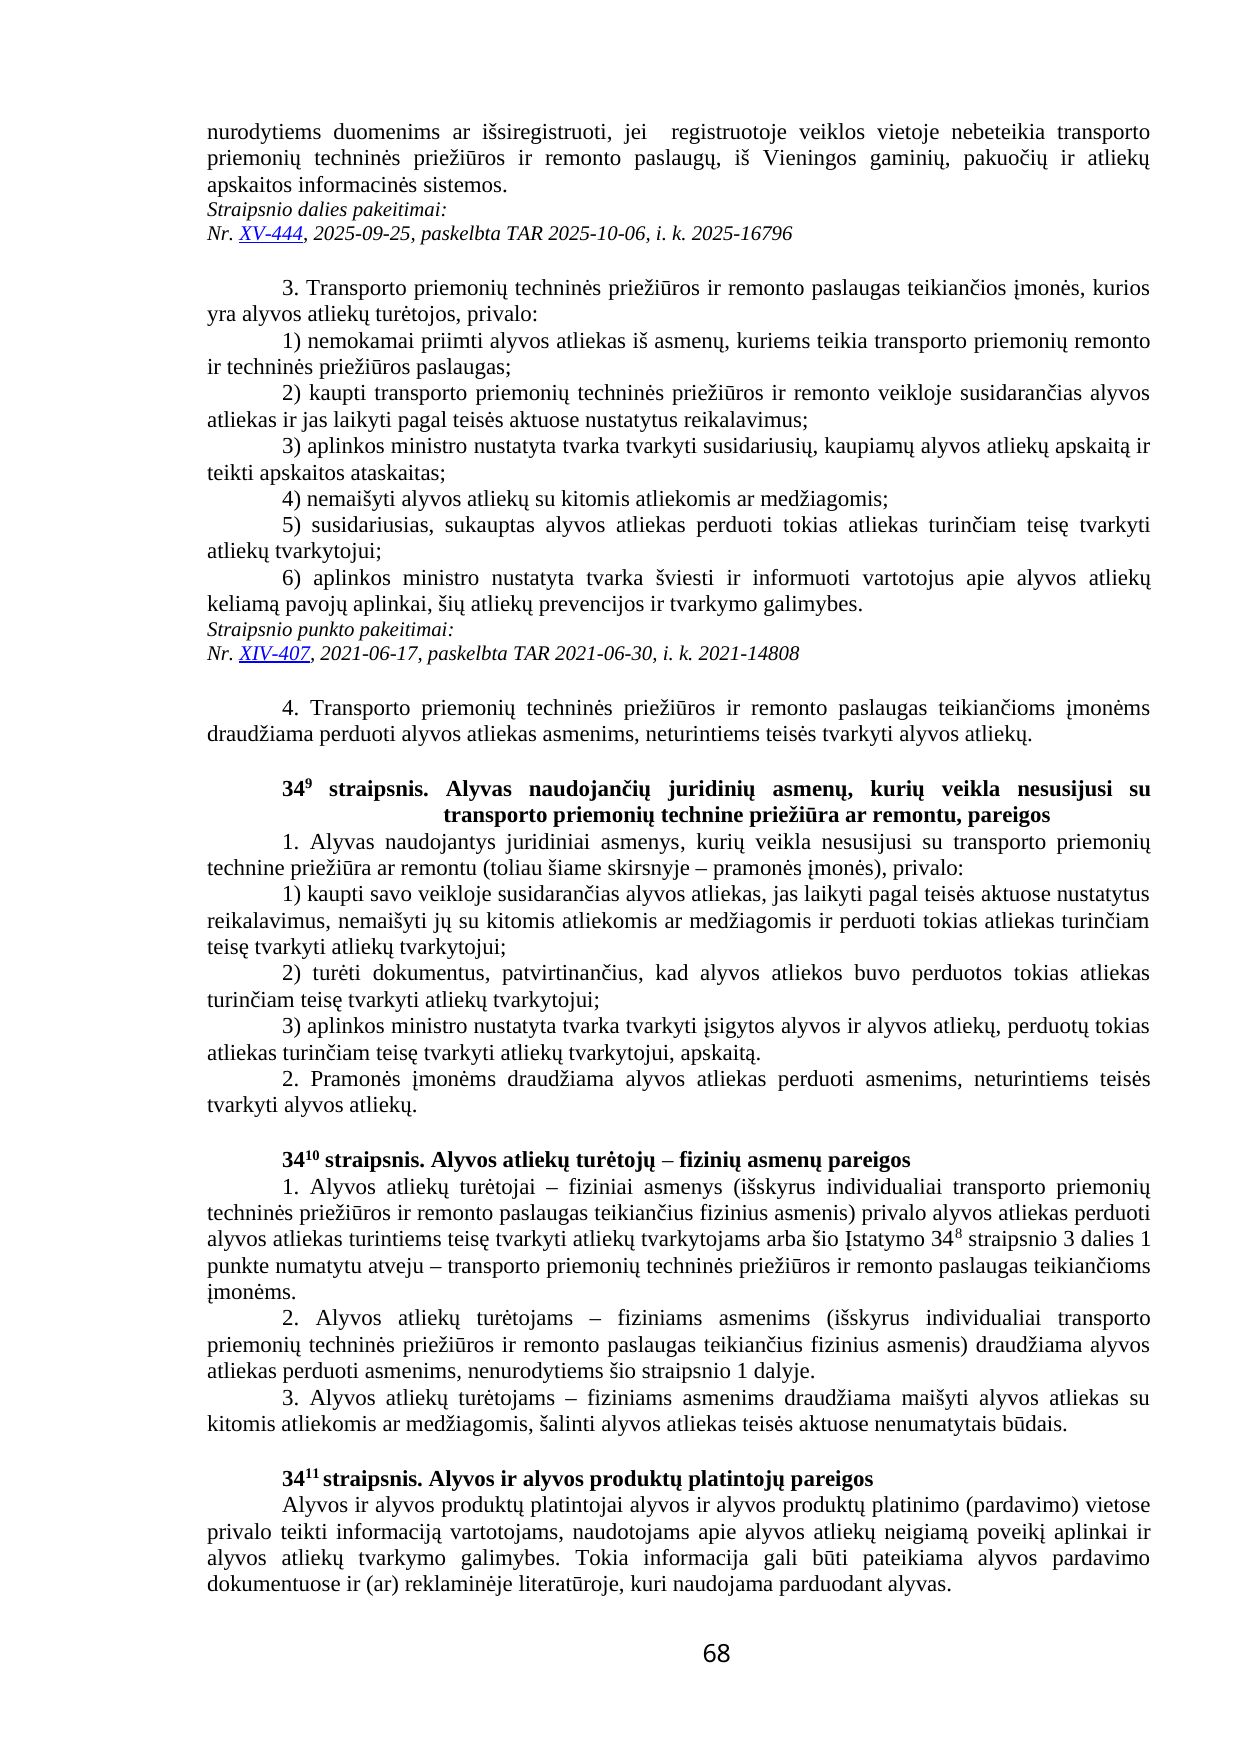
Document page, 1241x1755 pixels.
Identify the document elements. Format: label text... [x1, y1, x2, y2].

text nurodytiems duomenims ar išsiregistruoti, jei registruotoje veiklos vietoje nebeteikia transporto priemonių techninės priežiūros ir remonto paslaugų, iš Vieningos gaminių, pakuočių ir atliekų apskaitos informacinės sistemos. [207, 118, 1152, 197]
text 2) turėti dokumentus, patvirtinančius, kad alyvos atliekos buvo perduotos tokias atliekas turinčiam teisę tvarkyti atliekų tvarkytojui; [207, 959, 1152, 1012]
text 3) aplinkos ministro nustatyta tvarka tvarkyti susidariusių, kaupiamų alyvos atliekų apskaitą ir teikti apskaitos ataskaitas; [207, 432, 1152, 485]
text 4. Transporto priemonių techninės priežiūros ir remonto paslaugas teikiančioms įmonėms draudžiama perduoti alyvos atliekas asmenims, neturintiems teisės tvarkyti alyvos atliekų. [207, 693, 1152, 746]
text 2. Alyvos atliekų turėtojams – fiziniams asmenims (išskyrus individualiai transporto priemonių techninės priežiūros ir remonto paslaugas teikiančius fizinius asmenis) draudžiama alyvos atliekas perduoti asmenims, nenurodytiems šio straipsnio 1 dalyje. [207, 1304, 1152, 1383]
text 1. Alyvos atliekų turėtojai – fiziniai asmenys (išskyrus individualiai transporto priemonių techninės priežiūros ir remonto paslaugas teikiančius fizinius asmenis) privalo alyvos atliekas perduoti alyvos atliekas turintiems teisę tvarkyti atliekų tvarkytojams arba šio Įstatymo 348 straipsnio 3 dalies 1 punkte numatytu atveju – transporto priemonių techninės priežiūros ir remonto paslaugas teikiančioms įmonėms. [207, 1173, 1152, 1304]
text 6) aplinkos ministro nustatyta tvarka šviesti ir informuoti vartotojus apie alyvos atliekų keliamą pavojų aplinkai, šių atliekų prevencijos ir tvarkymo galimybes. [207, 564, 1152, 617]
text Nr. XV-444, 2025-09-25, paskelbta TAR 2025-10-06, i. k. 2025-16796 [207, 221, 1152, 245]
text 349 straipsnis. Alyvas naudojančių juridinių asmenų, kurių veikla nesusijusi su transporto priemonių technine priežiūra ar remontu, pareigos [282, 775, 1152, 828]
text 3) aplinkos ministro nustatyta tvarka tvarkyti įsigytos alyvos ir alyvos atliekų, perduotų tokias atliekas turinčiam teisę tvarkyti atliekų tvarkytojui, apskaitą. [207, 1012, 1152, 1065]
text 4) nemaišyti alyvos atliekų su kitomis atliekomis ar medžiagomis; [207, 485, 1152, 511]
text 1. Alyvas naudojantys juridiniai asmenys, kurių veikla nesusijusi su transporto priemonių technine priežiūra ar remontu (toliau šiame skirsnyje – pramonės įmonės), privalo: [207, 828, 1152, 880]
text 3. Alyvos atliekų turėtojams – fiziniams asmenims draudžiama maišyti alyvos atliekas su kitomis atliekomis ar medžiagomis, šalinti alyvos atliekas teisės aktuose nenumatytais būdais. [207, 1383, 1152, 1436]
text Alyvos ir alyvos produktų platintojai alyvos ir alyvos produktų platinimo (pardavimo) vietose privalo teikti informaciją vartotojams, naudotojams apie alyvos atliekų neigiamą poveikį aplinkai ir alyvos atliekų tvarkymo galimybes. Tokia informacija gali būti pateikiama alyvos pardavimo dokumentuose ir (ar) reklaminėje literatūroje, kuri naudojama parduodant alyvas. [207, 1491, 1152, 1597]
text 3411 straipsnis. Alyvos ir alyvos produktų platintojų pareigos [207, 1465, 1152, 1491]
text Nr. XIV-407, 2021-06-17, paskelbta TAR 2021-06-30, i. k. 2021-14808 [207, 641, 1152, 665]
text 2) kaupti transporto priemonių techninės priežiūros ir remonto veikloje susidarančias alyvos atliekas ir jas laikyti pagal teisės aktuose nustatytus reikalavimus; [207, 379, 1152, 432]
text Straipsnio punkto pakeitimai: [207, 617, 1152, 641]
text 1) kaupti savo veikloje susidarančias alyvos atliekas, jas laikyti pagal teisės aktuose nustatytus reikalavimus, nemaišyti jų su kitomis atliekomis ar medžiagomis ir perduoti tokias atliekas turinčiam teisę tvarkyti atliekų tvarkytojui; [207, 880, 1152, 959]
text 3. Transporto priemonių techninės priežiūros ir remonto paslaugas teikiančios įmonės, kurios yra alyvos atliekų turėtojos, privalo: [207, 274, 1152, 327]
text 3410 straipsnis. Alyvos atliekų turėtojų – fizinių asmenų pareigos [207, 1146, 1152, 1173]
text 2. Pramonės įmonėms draudžiama alyvos atliekas perduoti asmenims, neturintiems teisės tvarkyti alyvos atliekų. [207, 1065, 1152, 1118]
text 1) nemokamai priimti alyvos atliekas iš asmenų, kuriems teikia transporto priemonių remonto ir techninės priežiūros paslaugas; [207, 327, 1152, 379]
text 5) susidariusias, sukauptas alyvos atliekas perduoti tokias atliekas turinčiam teisę tvarkyti atliekų tvarkytojui; [207, 511, 1152, 564]
text Straipsnio dalies pakeitimai: [207, 197, 1152, 221]
